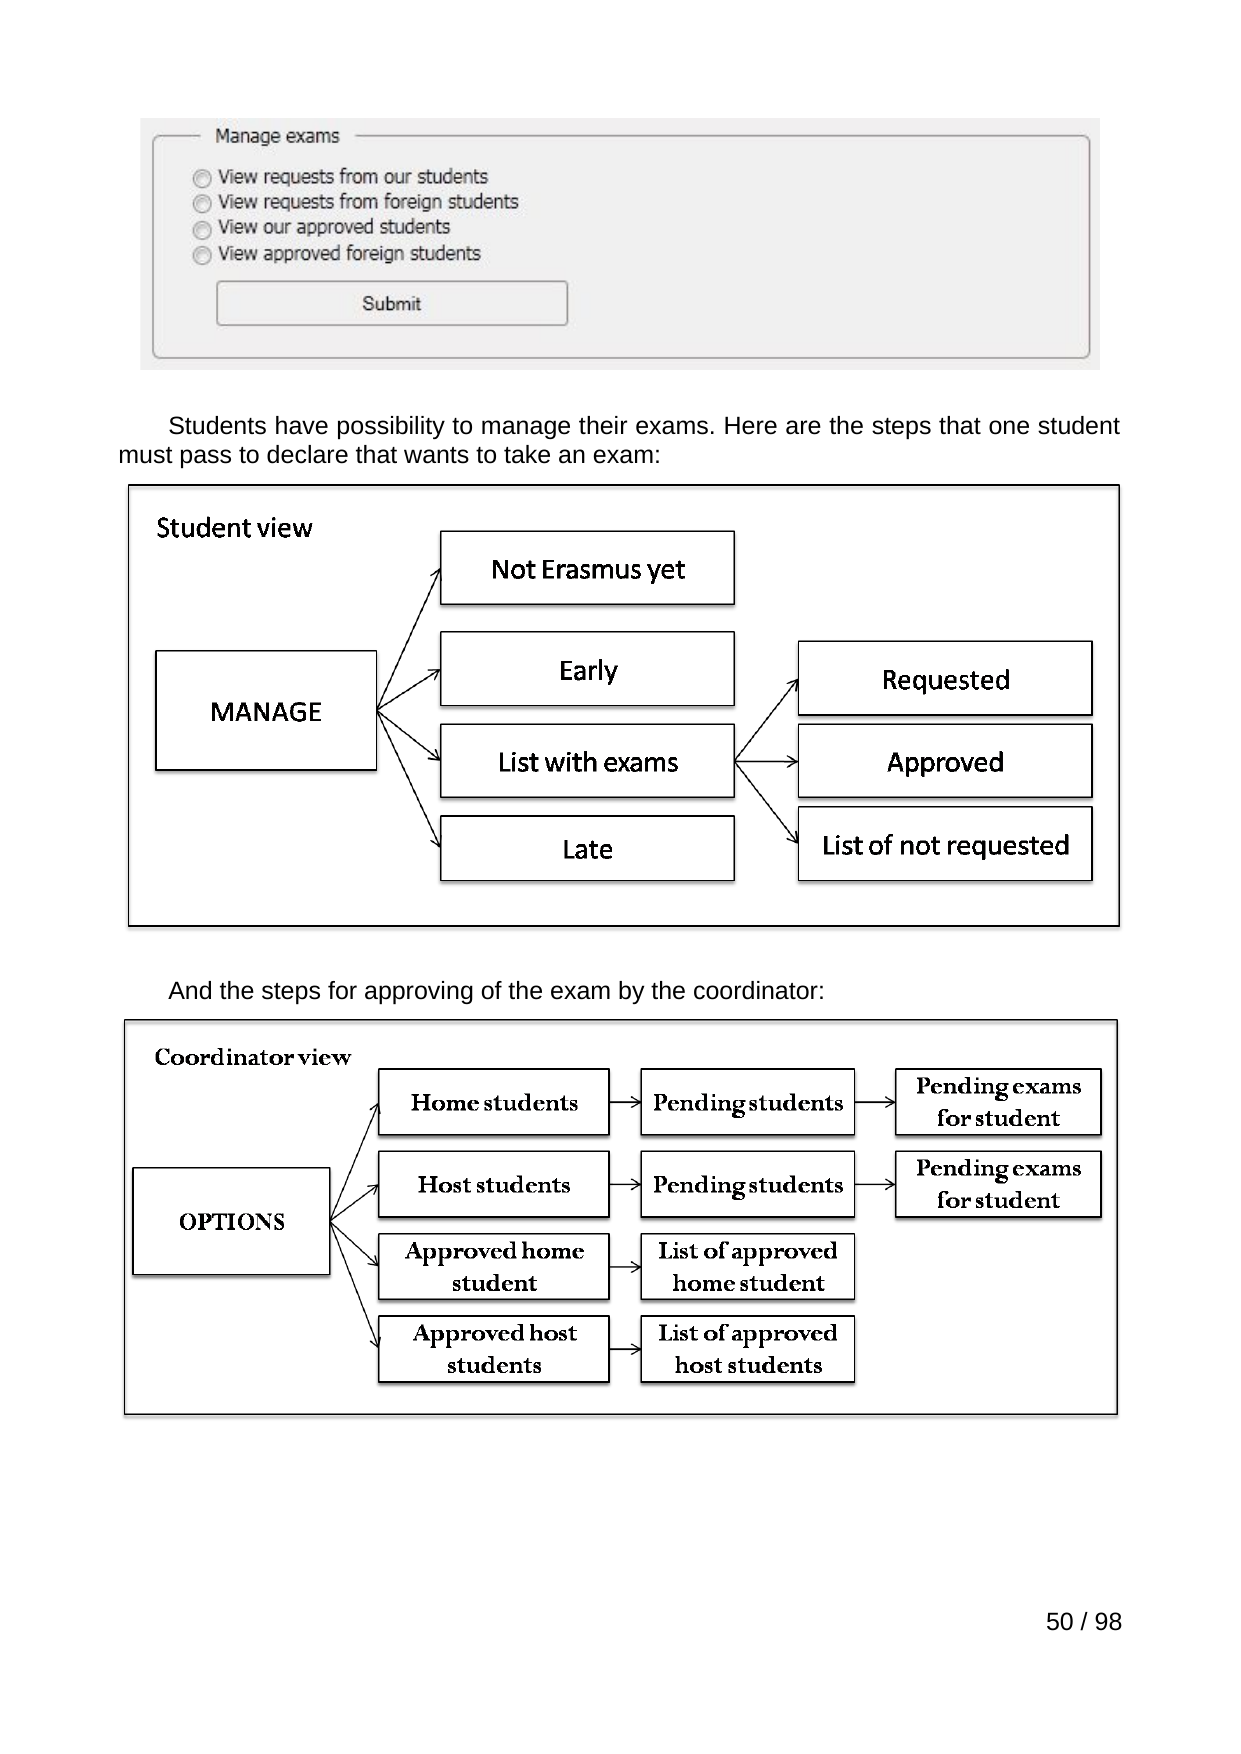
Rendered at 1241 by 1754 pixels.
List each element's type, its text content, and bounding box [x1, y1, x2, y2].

text Students have possibility to manage their exams. Here are the steps that one student must pass to declare that wants to take an exam: [118, 411, 1122, 468]
text And the steps for approving of the exam by the coordinator: [118, 976, 1122, 1004]
picture [140, 118, 1100, 370]
picture [121, 481, 1126, 935]
picture [118, 1016, 1123, 1423]
